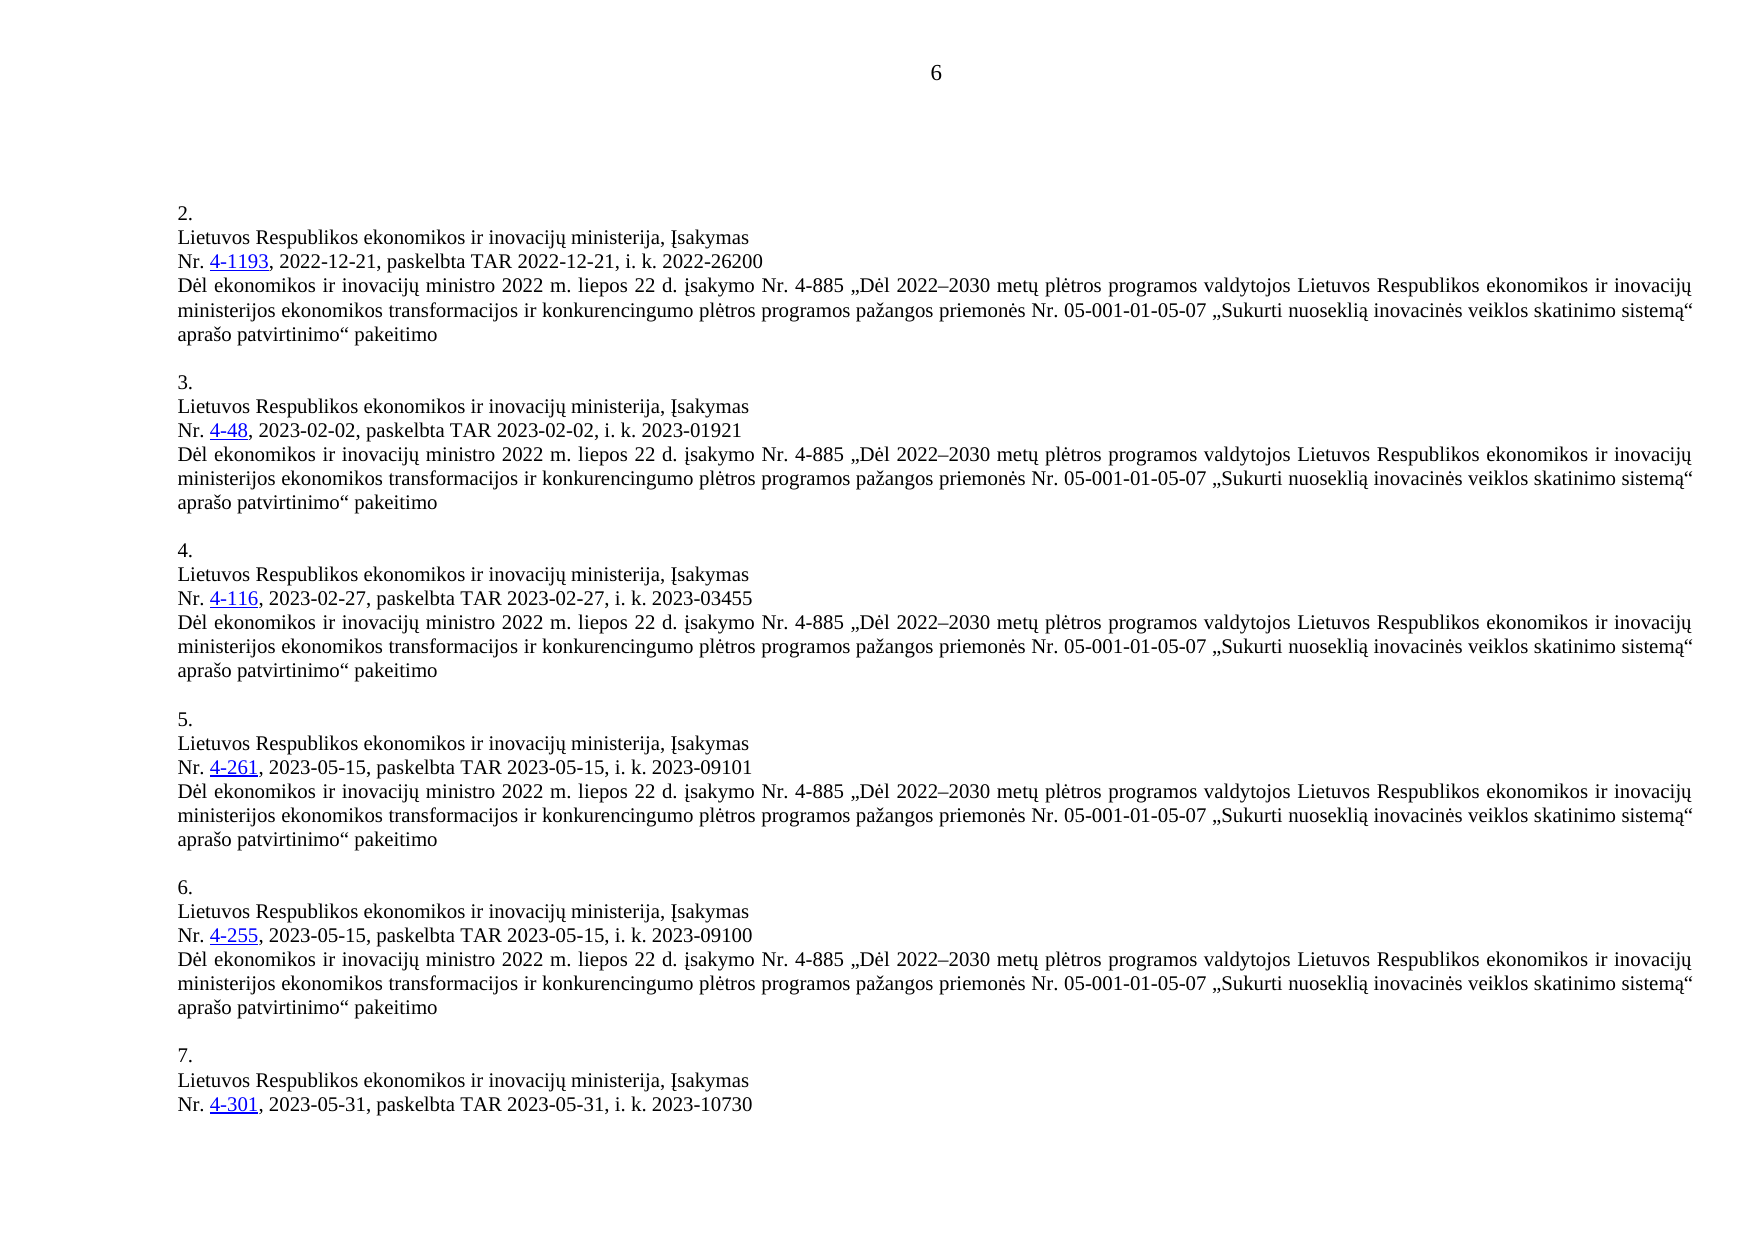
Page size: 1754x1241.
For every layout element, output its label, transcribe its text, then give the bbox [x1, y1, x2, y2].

text Dėl ekonomikos ir inovacijų ministro 2022 m. liepos 22 d. įsakymo Nr. 4-885 „Dėl 2022–2030 metų plėtros programos valdytojos Lietuvos Respublikos ekonomikos ir inovacijų ministerijos ekonomikos transformacijos ir konkurencingumo plėtros programos pažangos priemonės Nr. 05-001-01-05-07 „Sukurti nuoseklią inovacinės veiklos skatinimo sistemą“ aprašo patvirtinimo“ pakeitimo [177, 947, 1695, 1019]
text 2. [177, 201, 1695, 225]
text Nr. 4-261, 2023-05-15, paskelbta TAR 2023-05-15, i. k. 2023-09101 [177, 755, 1695, 779]
text 5. [177, 707, 1695, 731]
text Lietuvos Respublikos ekonomikos ir inovacijų ministerija, Įsakymas [177, 731, 1695, 755]
text 7. [177, 1043, 1695, 1067]
text Lietuvos Respublikos ekonomikos ir inovacijų ministerija, Įsakymas [177, 899, 1695, 923]
text Lietuvos Respublikos ekonomikos ir inovacijų ministerija, Įsakymas [177, 225, 1695, 249]
text Dėl ekonomikos ir inovacijų ministro 2022 m. liepos 22 d. įsakymo Nr. 4-885 „Dėl 2022–2030 metų plėtros programos valdytojos Lietuvos Respublikos ekonomikos ir inovacijų ministerijos ekonomikos transformacijos ir konkurencingumo plėtros programos pažangos priemonės Nr. 05-001-01-05-07 „Sukurti nuoseklią inovacinės veiklos skatinimo sistemą“ aprašo patvirtinimo“ pakeitimo [177, 273, 1695, 346]
text Nr. 4-48, 2023-02-02, paskelbta TAR 2023-02-02, i. k. 2023-01921 [177, 418, 1695, 442]
text Dėl ekonomikos ir inovacijų ministro 2022 m. liepos 22 d. įsakymo Nr. 4-885 „Dėl 2022–2030 metų plėtros programos valdytojos Lietuvos Respublikos ekonomikos ir inovacijų ministerijos ekonomikos transformacijos ir konkurencingumo plėtros programos pažangos priemonės Nr. 05-001-01-05-07 „Sukurti nuoseklią inovacinės veiklos skatinimo sistemą“ aprašo patvirtinimo“ pakeitimo [177, 442, 1695, 514]
text Lietuvos Respublikos ekonomikos ir inovacijų ministerija, Įsakymas [177, 562, 1695, 586]
text Dėl ekonomikos ir inovacijų ministro 2022 m. liepos 22 d. įsakymo Nr. 4-885 „Dėl 2022–2030 metų plėtros programos valdytojos Lietuvos Respublikos ekonomikos ir inovacijų ministerijos ekonomikos transformacijos ir konkurencingumo plėtros programos pažangos priemonės Nr. 05-001-01-05-07 „Sukurti nuoseklią inovacinės veiklos skatinimo sistemą“ aprašo patvirtinimo“ pakeitimo [177, 610, 1695, 682]
text Lietuvos Respublikos ekonomikos ir inovacijų ministerija, Įsakymas [177, 1067, 1695, 1092]
text Nr. 4-301, 2023-05-31, paskelbta TAR 2023-05-31, i. k. 2023-10730 [177, 1092, 1695, 1116]
text 4. [177, 538, 1695, 562]
text Lietuvos Respublikos ekonomikos ir inovacijų ministerija, Įsakymas [177, 394, 1695, 418]
text Dėl ekonomikos ir inovacijų ministro 2022 m. liepos 22 d. įsakymo Nr. 4-885 „Dėl 2022–2030 metų plėtros programos valdytojos Lietuvos Respublikos ekonomikos ir inovacijų ministerijos ekonomikos transformacijos ir konkurencingumo plėtros programos pažangos priemonės Nr. 05-001-01-05-07 „Sukurti nuoseklią inovacinės veiklos skatinimo sistemą“ aprašo patvirtinimo“ pakeitimo [177, 779, 1695, 851]
text 6. [177, 875, 1695, 899]
text Nr. 4-116, 2023-02-27, paskelbta TAR 2023-02-27, i. k. 2023-03455 [177, 586, 1695, 610]
text 3. [177, 370, 1695, 394]
text Nr. 4-1193, 2022-12-21, paskelbta TAR 2022-12-21, i. k. 2022-26200 [177, 249, 1695, 273]
text Nr. 4-255, 2023-05-15, paskelbta TAR 2023-05-15, i. k. 2023-09100 [177, 923, 1695, 947]
